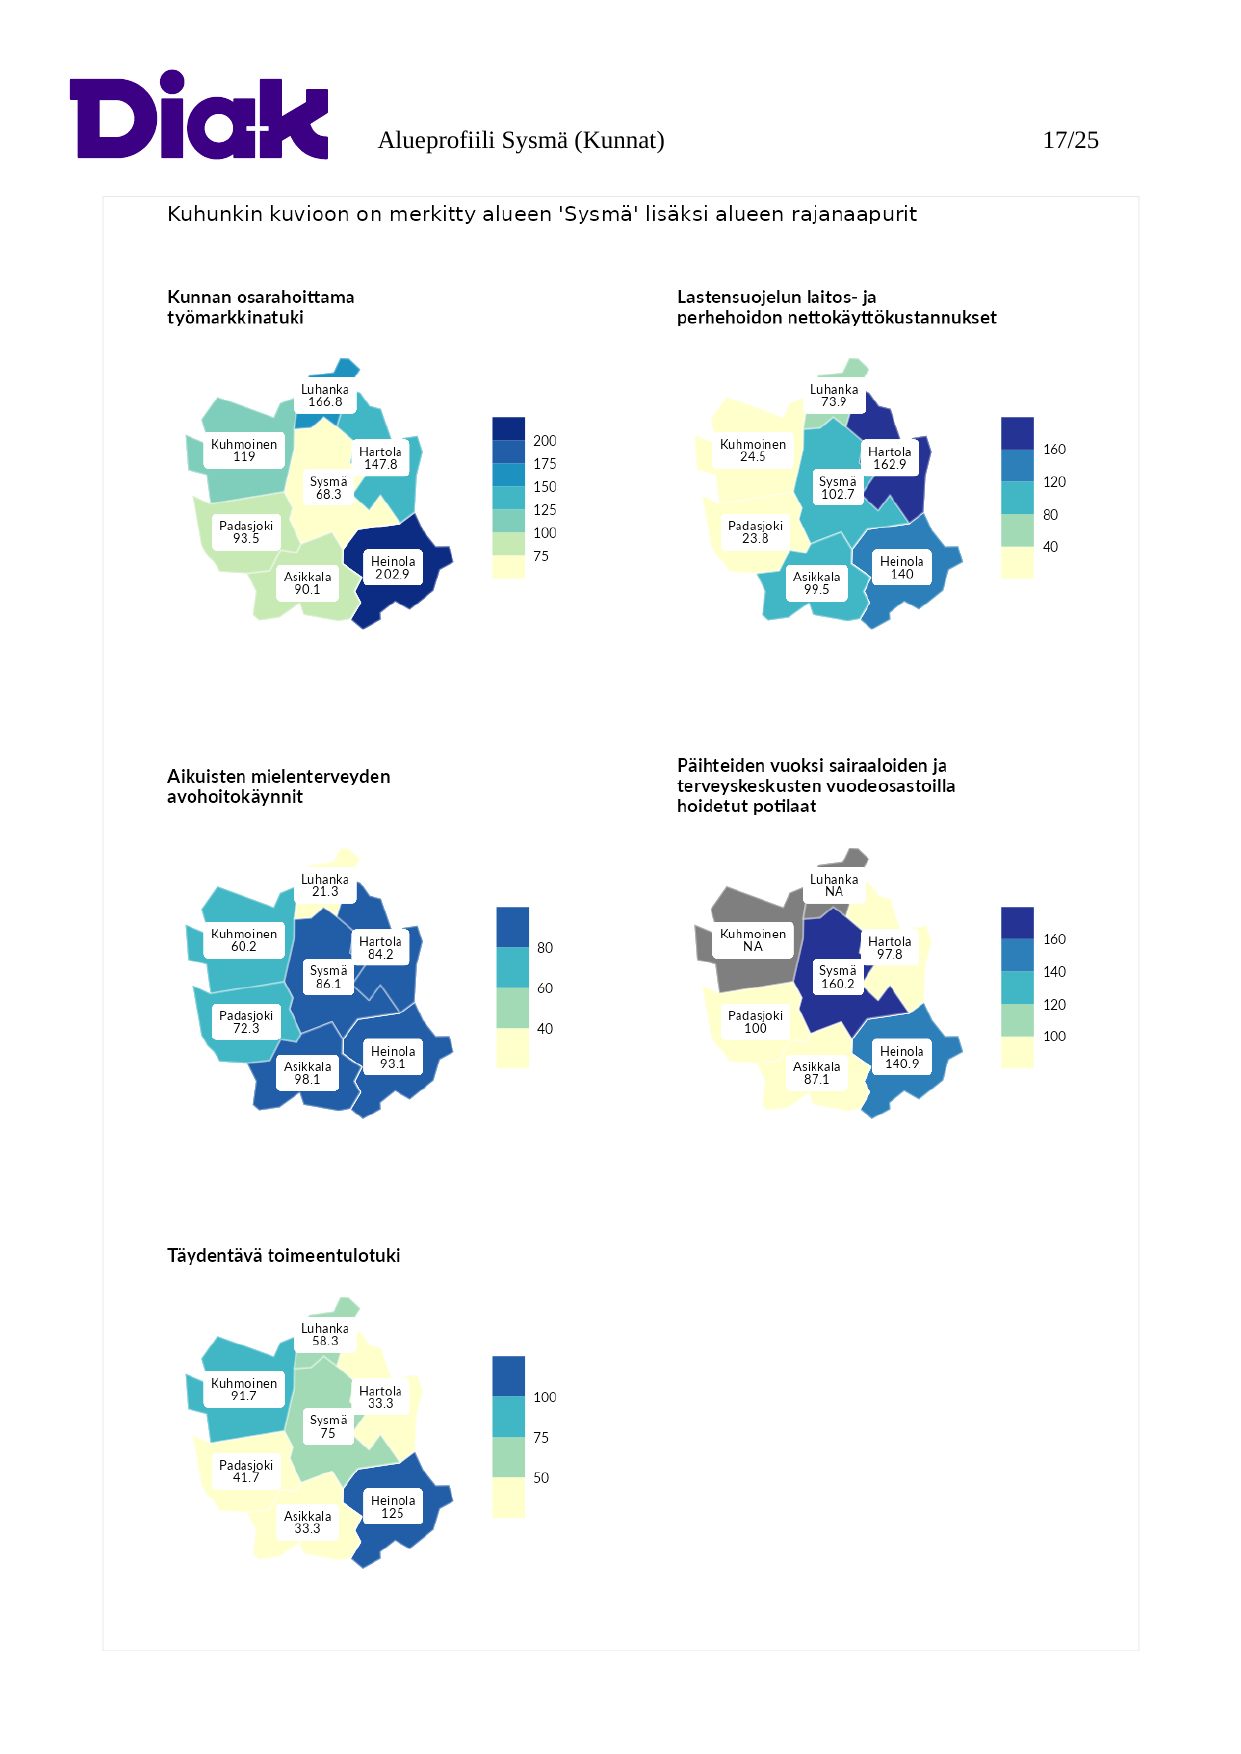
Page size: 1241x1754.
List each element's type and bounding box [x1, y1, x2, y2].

picture [61, 196, 1179, 1651]
